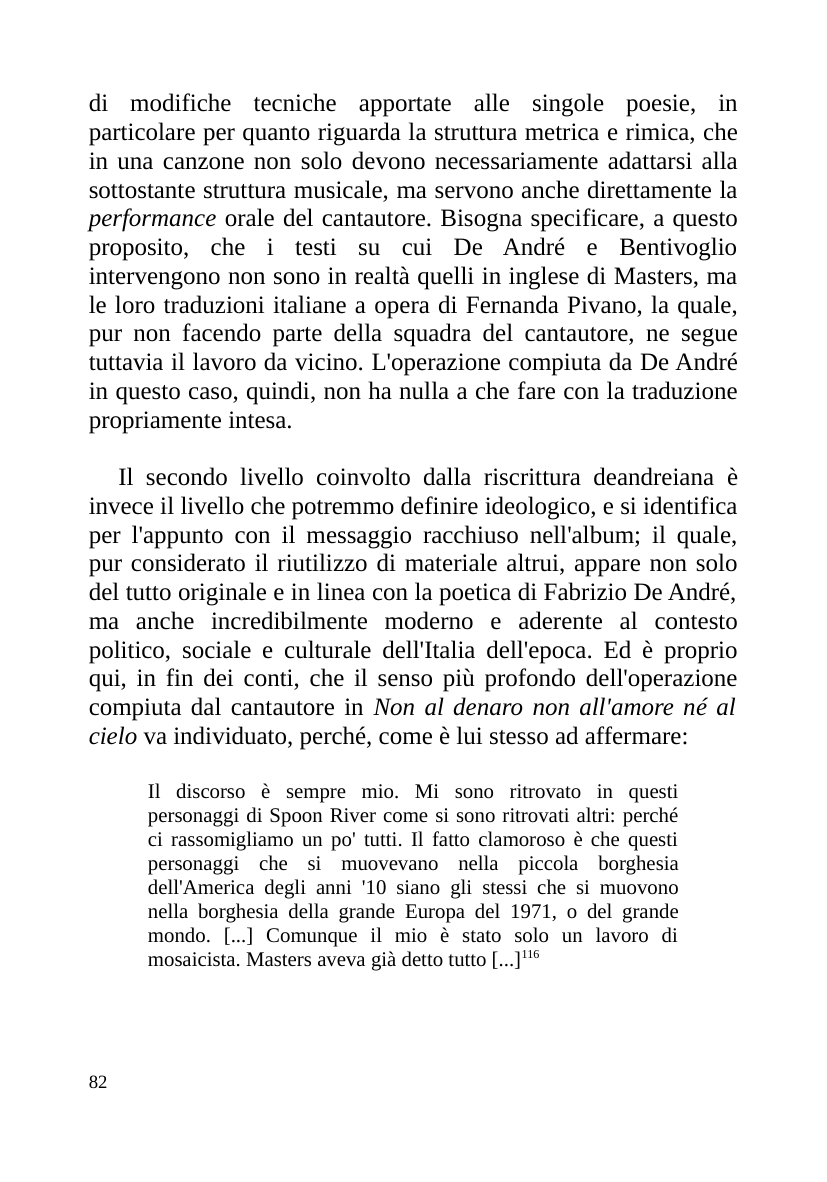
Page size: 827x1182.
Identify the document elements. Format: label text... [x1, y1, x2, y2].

text Il secondo livello coinvolto dalla riscrittura deandreiana è invece il livello che potremmo definire ideologico, e si identifica per l'appunto con il messaggio racchiuso nell'album; il quale, pur considerato il riutilizzo di materiale altrui, appare non solo del tutto originale e in linea con la poetica di Fabrizio De André, ma anche incredibilmente moderno e aderente al contesto politico, sociale e culturale dell'Italia dell'epoca. Ed è proprio qui, in fin dei conti, che il senso più profondo dell'operazione compiuta dal cantautore in Non al denaro non all'amore né al cielo va individuato, perché, come è lui stesso ad affermare: [88, 462, 738, 750]
text Il discorso è sempre mio. Mi sono ritrovato in questi personaggi di Spoon River come si sono ritrovati altri: perché ci rassomigliamo un po' tutti. Il fatto clamoroso è che questi personaggi che si muovevano nella piccola borghesia dell'America degli anni '10 siano gli stessi che si muovono nella borghesia della grande Europa del 1971, o del grande mondo. [...] Comunque il mio è stato solo un lavoro di mosaicista. Masters aveva già detto tutto [...] [148, 778, 679, 971]
text di modifiche tecniche apportate alle singole poesie, in particolare per quanto riguarda la struttura metrica e rimica, che in una canzone non solo devono necessariamente adattarsi alla sottostante struttura musicale, ma servono anche direttamente la performance orale del cantautore. Bisogna specificare, a questo proposito, che i testi su cui De André e Bentivoglio intervengono non sono in realtà quelli in inglese di Masters, ma le loro traduzioni italiane a opera di Fernanda Pivano, la quale, pur non facendo parte della squadra del cantautore, ne segue tuttavia il lavoro da vicino. L'operazione compiuta da De André in questo caso, quindi, non ha nulla a che fare con la traduzione propriamente intesa. [88, 88, 738, 433]
